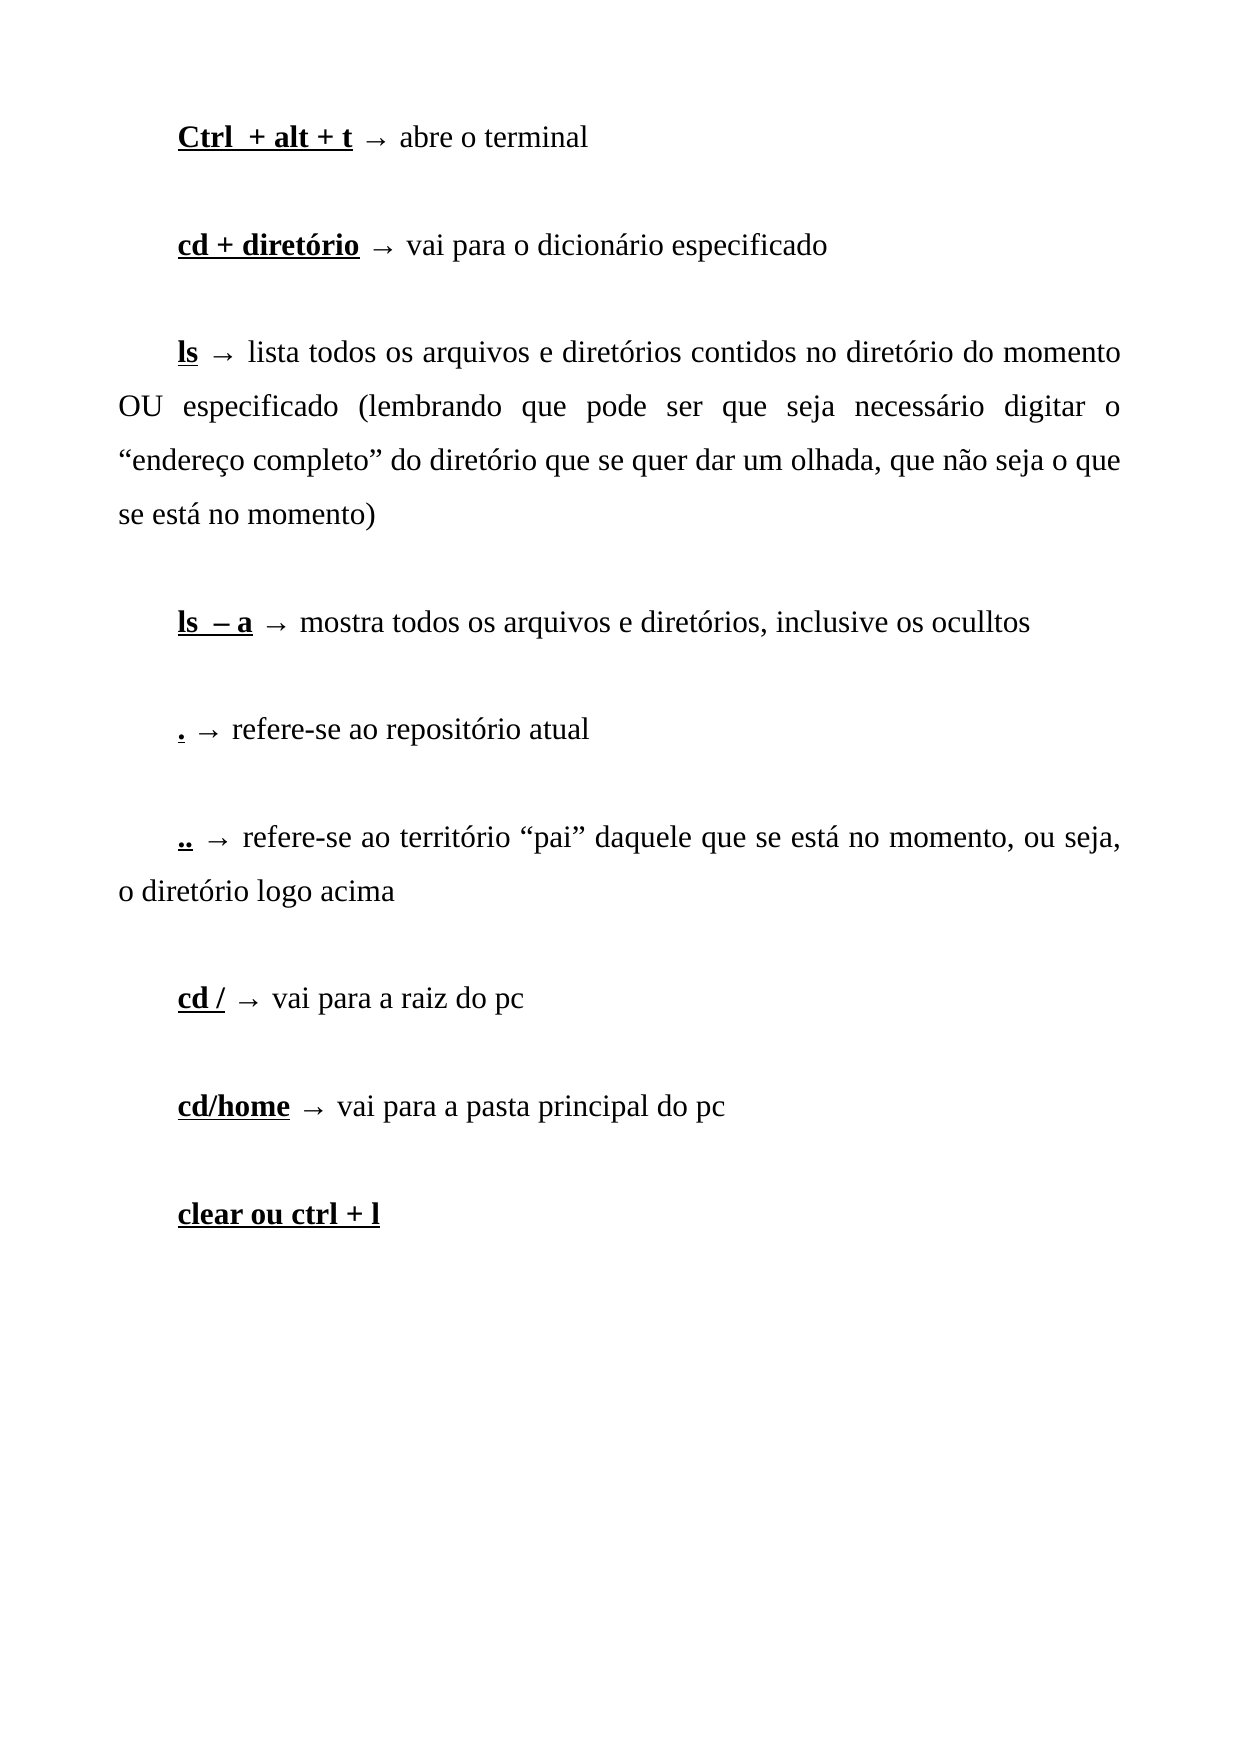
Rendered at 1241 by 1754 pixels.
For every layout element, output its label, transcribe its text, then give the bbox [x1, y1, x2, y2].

text ls – a → mostra todos os arquivos e diretórios, inclusive os oculltos [118, 603, 1122, 639]
text cd / → vai para a raiz do pc [118, 980, 1122, 1016]
text cd/home → vai para a pasta principal do pc [118, 1087, 1122, 1123]
text .. → refere-se ao território “pai” daquele que se está no momento, ou seja, o diretório logo acima [118, 818, 1122, 908]
text cd + diretório → vai para o dicionário especificado [118, 226, 1122, 262]
text Ctrl + alt + t → abre o terminal [118, 118, 1122, 154]
text clear ou ctrl + l [118, 1195, 1122, 1231]
text ls → lista todos os arquivos e diretórios contidos no diretório do momento OU especificado (lembrando que pode ser que seja necessário digitar o “endereço completo” do diretório que se quer dar um olhada, que não seja o que se está no momento) [118, 333, 1122, 531]
text . → refere-se ao repositório atual [118, 711, 1122, 746]
